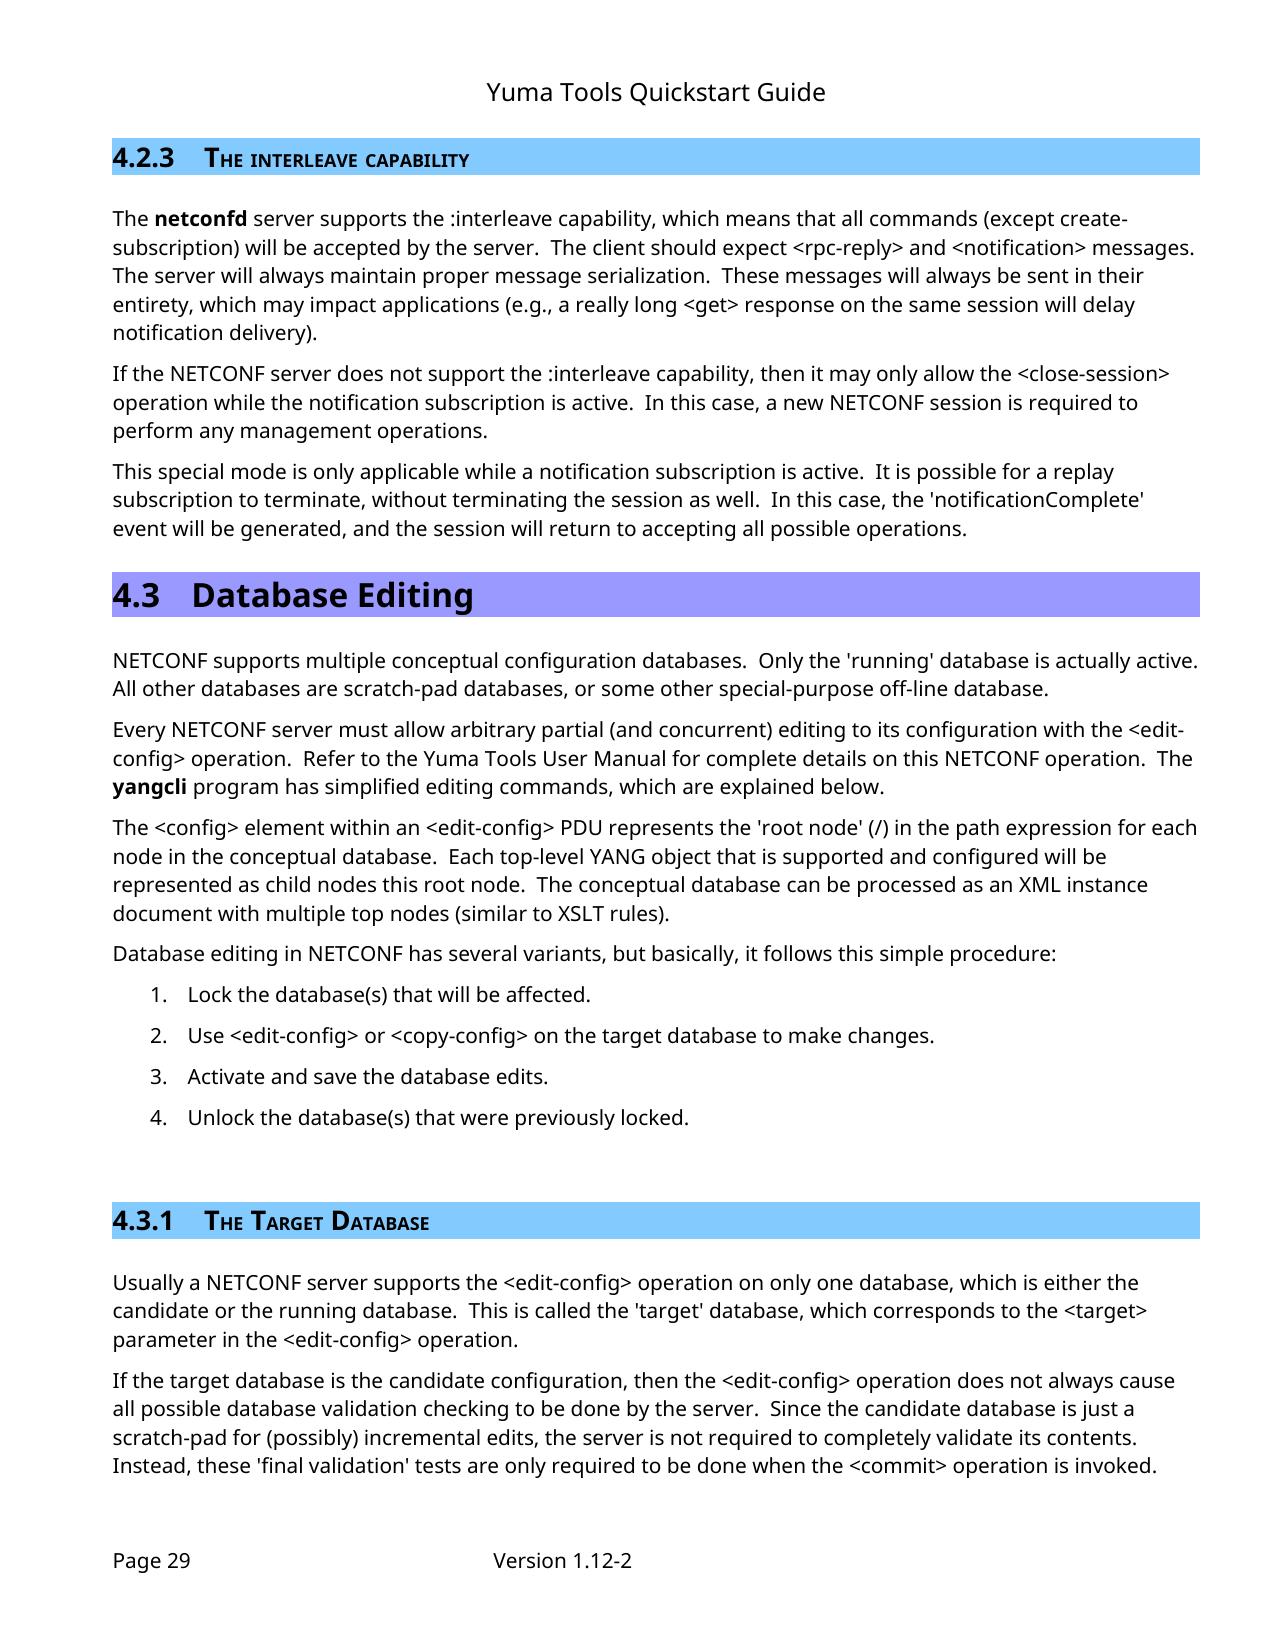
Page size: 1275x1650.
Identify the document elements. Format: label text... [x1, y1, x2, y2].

text Database editing in NETCONF has several variants, but basically, it follows this simple procedure: [112, 939, 1200, 968]
text Usually a NETCONF server supports the <edit-config> operation on only one database, which is either the candidate or the running database. This is called the 'target' database, which corresponds to the <target> parameter in the <edit-config> operation. [112, 1268, 1200, 1353]
list Use <edit-config> or <copy-config> on the target database to make changes. [150, 1021, 1200, 1050]
text Every NETCONF server must allow arbitrary partial (and concurrent) editing to its configuration with the <edit-config> operation. Refer to the Yuma Tools User Manual for complete details on this NETCONF operation. The yangcli program has simplified editing commands, which are explained below. [112, 716, 1200, 801]
text If the target database is the candidate configuration, then the <edit-config> operation does not always cause all possible database validation checking to be done by the server. Since the candidate database is just a scratch-pad for (possibly) incremental edits, the server is not required to completely validate its contents. Instead, these 'final validation' tests are only required to be done when the <commit> operation is invoked. [112, 1366, 1200, 1479]
text The netconfd server supports the :interleave capability, which means that all commands (except create-subscription) will be accepted by the server. The client should expect <rpc-reply> and <notification> messages. The server will always maintain proper message serialization. These messages will always be sent in their entirety, which may impact applications (e.g., a really long <get> response on the same session will delay notification delivery). [112, 204, 1200, 347]
text This special mode is only applicable while a notification subscription is active. It is possible for a replay subscription to terminate, without terminating the session as well. In this case, the 'notificationComplete' event will be generated, and the session will return to accepting all possible operations. [112, 457, 1200, 542]
subtitle The Target Database [112, 1202, 1200, 1239]
text The <config> element within an <edit-config> PDU represents the 'root node' (/) in the path expression for each node in the conceptual database. Each top-level YANG object that is supported and configured will be represented as child nodes this root node. The conceptual database can be processed as an XML instance document with multiple top nodes (similar to XSLT rules). [112, 813, 1200, 927]
subtitle The interleave capability [112, 138, 1200, 175]
text NETCONF supports multiple conceptual configuration databases. Only the 'running' database is actually active. All other databases are scratch-pad databases, or some other special-purpose off-line database. [112, 646, 1200, 703]
subtitle Database Editing [112, 572, 1200, 617]
list Unlock the database(s) that were previously locked. [150, 1103, 1200, 1132]
text If the NETCONF server does not support the :interleave capability, then it may only allow the <close-session> operation while the notification subscription is active. In this case, a new NETCONF session is required to perform any management operations. [112, 359, 1200, 444]
list Lock the database(s) that will be affected. [150, 981, 1200, 1009]
list Activate and save the database edits. [150, 1062, 1200, 1091]
